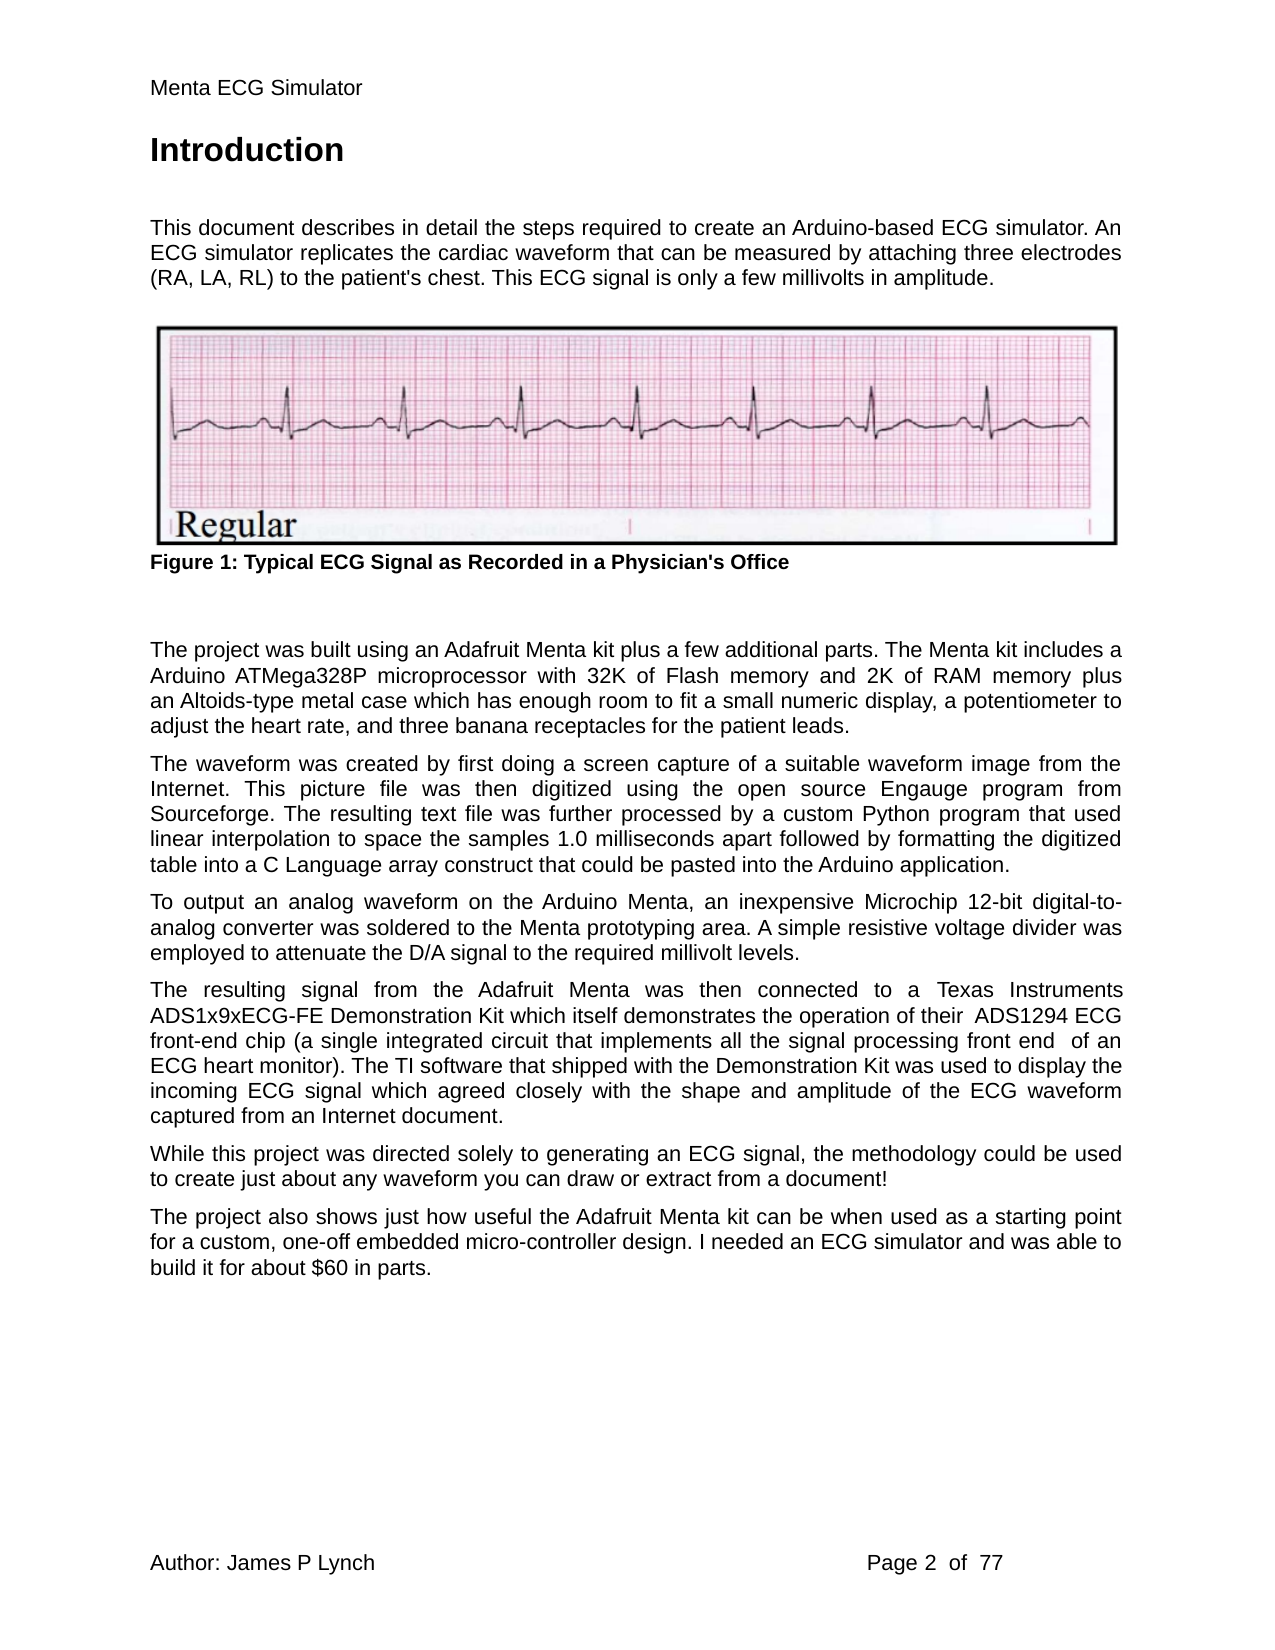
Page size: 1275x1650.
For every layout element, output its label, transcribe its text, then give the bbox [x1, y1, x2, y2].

subtitle This document describes in detail the steps required to create an Arduino-based ECG simulator. An ECG simulator replicates the cardiac waveform that can be measured by attaching three electrodes (RA, LA, RL) to the patient's chest. This ECG signal is only a few millivolts in amplitude. [150, 215, 1124, 290]
subtitle The waveform was created by first doing a screen capture of a suitable waveform image from the Internet. This picture file was then digitized using the open source Engauge program from Sourceforge. The resulting text file was further processed by a custom Python program that used linear interpolation to space the samples 1.0 milliseconds apart followed by formatting the digitized table into a C Language array construct that could be pasted into the Arduino application. [150, 751, 1124, 877]
picture [150, 321, 1125, 550]
subtitle The project was built using an Adafruit Menta kit plus a few additional parts. The Menta kit includes a Arduino ATMega328P microprocessor with 32K of Flash memory and 2K of RAM memory plus an Altoids-type metal case which has enough room to fit a small numeric display, a potentiometer to adjust the heart rate, and three banana receptacles for the patient leads. [150, 637, 1124, 738]
subtitle While this project was directed solely to generating an ECG signal, the methodology could be used to create just about any waveform you can draw or extract from a document! [150, 1141, 1124, 1192]
subtitle [150, 573, 1125, 588]
text Figure 1: Typical ECG Signal as Recorded in a Physician's Office [150, 550, 1125, 573]
subtitle Introduction [150, 130, 1124, 169]
subtitle The resulting signal from the Adafruit Menta was then connected to a Texas Instruments ADS1x9xECG-FE Demonstration Kit which itself demonstrates the operation of their ADS1294 ECG front-end chip (a single integrated circuit that implements all the signal processing front end of an ECG heart monitor). The TI software that shipped with the Demonstration Kit was used to display the incoming ECG signal which agreed closely with the shape and amplitude of the ECG waveform captured from an Internet document. [150, 977, 1124, 1129]
subtitle The project also shows just how useful the Adafruit Menta kit can be when used as a starting point for a custom, one-off embedded micro-controller design. I needed an ECG simulator and was able to build it for about $60 in parts. [150, 1204, 1124, 1280]
subtitle To output an analog waveform on the Arduino Menta, an inexpensive Microchip 12-bit digital-to-analog converter was soldered to the Menta prototyping area. A simple resistive voltage divider was employed to attenuate the D/A signal to the required millivolt levels. [150, 889, 1124, 965]
